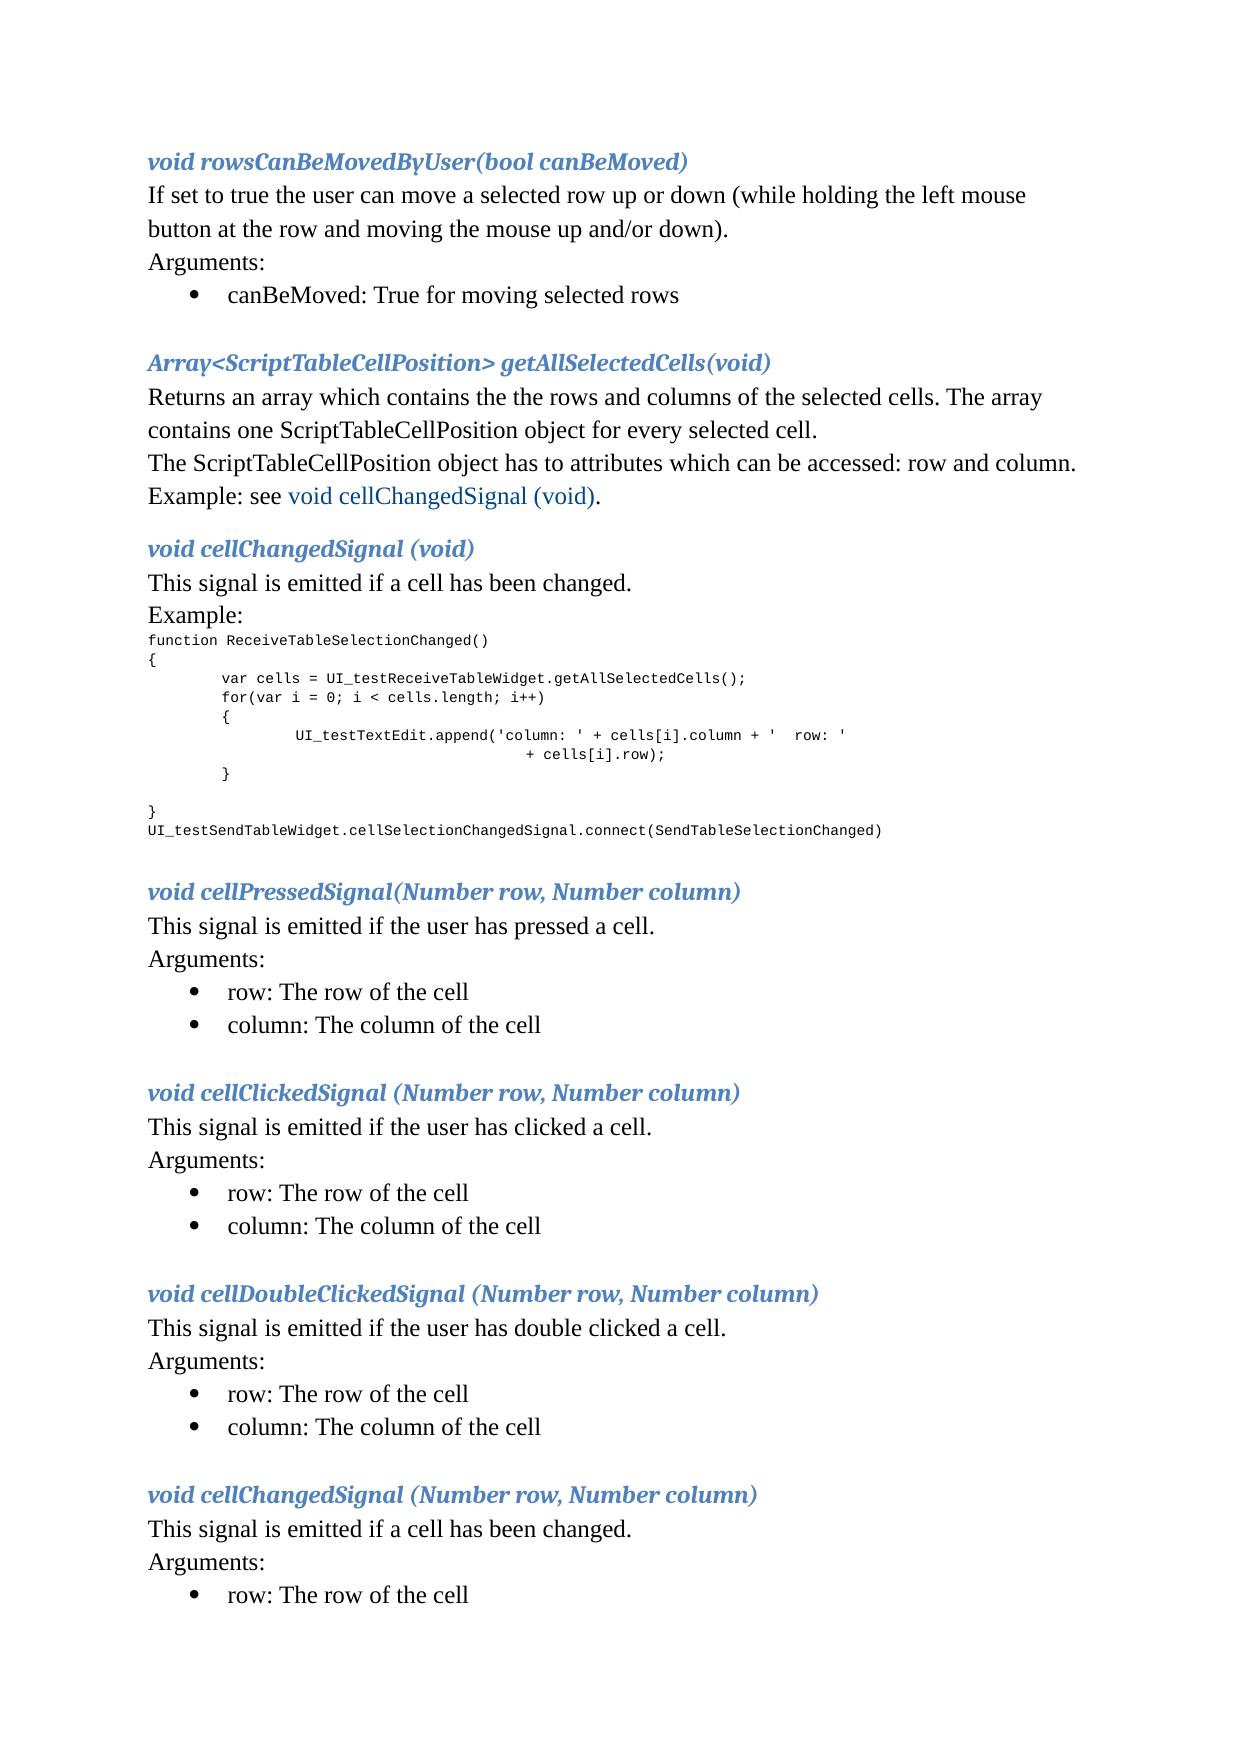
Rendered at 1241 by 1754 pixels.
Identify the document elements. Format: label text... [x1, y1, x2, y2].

text This signal is emitted if a cell has been changed. [148, 568, 1093, 596]
text function ReceiveTableSelectionChanged() [148, 634, 1093, 650]
text If set to true the user can move a selected row up or down (while holding the left mouse button at the row and moving the mouse up and/or down). [148, 181, 1093, 242]
text Arguments: [148, 247, 1093, 275]
text for(var i = 0; i < cells.length; i++) [148, 691, 1093, 707]
list column: The column of the cell [190, 1211, 1093, 1240]
text This signal is emitted if a cell has been changed. [148, 1514, 1093, 1543]
text The ScriptTableCellPosition object has to attributes which can be accessed: row and column. [148, 448, 1093, 476]
list row: The row of the cell [190, 1379, 1093, 1408]
list column: The column of the cell [190, 1412, 1093, 1441]
text } [148, 804, 1093, 821]
text Returns an array which contains the the rows and columns of the selected cells. The array contains one ScriptTableCellPosition object for every selected cell. [148, 382, 1093, 443]
text This signal is emitted if the user has pressed a cell. [148, 911, 1093, 940]
text var cells = UI_testReceiveTableWidget.getAllSelectedCells(); [148, 672, 1093, 688]
text UI_testTextEdit.append('column: ' + cells[i].column + ' row: ' + cells[i].row); [148, 728, 1093, 764]
text Arguments: [148, 1145, 1093, 1174]
subtitle void cellDoubleClickedSignal (Number row, Number column) [148, 1280, 1093, 1309]
text Arguments: [148, 1346, 1093, 1375]
list column: The column of the cell [190, 1010, 1093, 1039]
text UI_testSendTableWidget.cellSelectionChangedSignal.connect(SendTableSelectionChanged) [148, 823, 1093, 840]
text Example: [148, 601, 1093, 629]
list row: The row of the cell [190, 1580, 1093, 1609]
subtitle void cellChangedSignal (void) [148, 534, 1093, 563]
text { [148, 709, 1093, 726]
subtitle void cellPressedSignal(Number row, Number column) [148, 878, 1093, 907]
subtitle void cellClickedSignal (Number row, Number column) [148, 1079, 1093, 1108]
list row: The row of the cell [190, 1178, 1093, 1207]
text Example: see void cellChangedSignal (void). [148, 481, 1093, 509]
subtitle void rowsCanBeMovedByUser(bool canBeMoved) [148, 148, 1093, 176]
subtitle Array<ScriptTableCellPosition> getAllSelectedCells(void) [148, 349, 1093, 377]
subtitle void cellChangedSignal (Number row, Number column) [148, 1481, 1093, 1510]
text This signal is emitted if the user has double clicked a cell. [148, 1313, 1093, 1342]
text This signal is emitted if the user has clicked a cell. [148, 1112, 1093, 1141]
list row: The row of the cell [190, 977, 1093, 1006]
text Arguments: [148, 1547, 1093, 1576]
text { [148, 653, 1093, 669]
text } [148, 766, 1093, 783]
text Arguments: [148, 944, 1093, 973]
list canBeMoved: True for moving selected rows [190, 280, 1093, 308]
